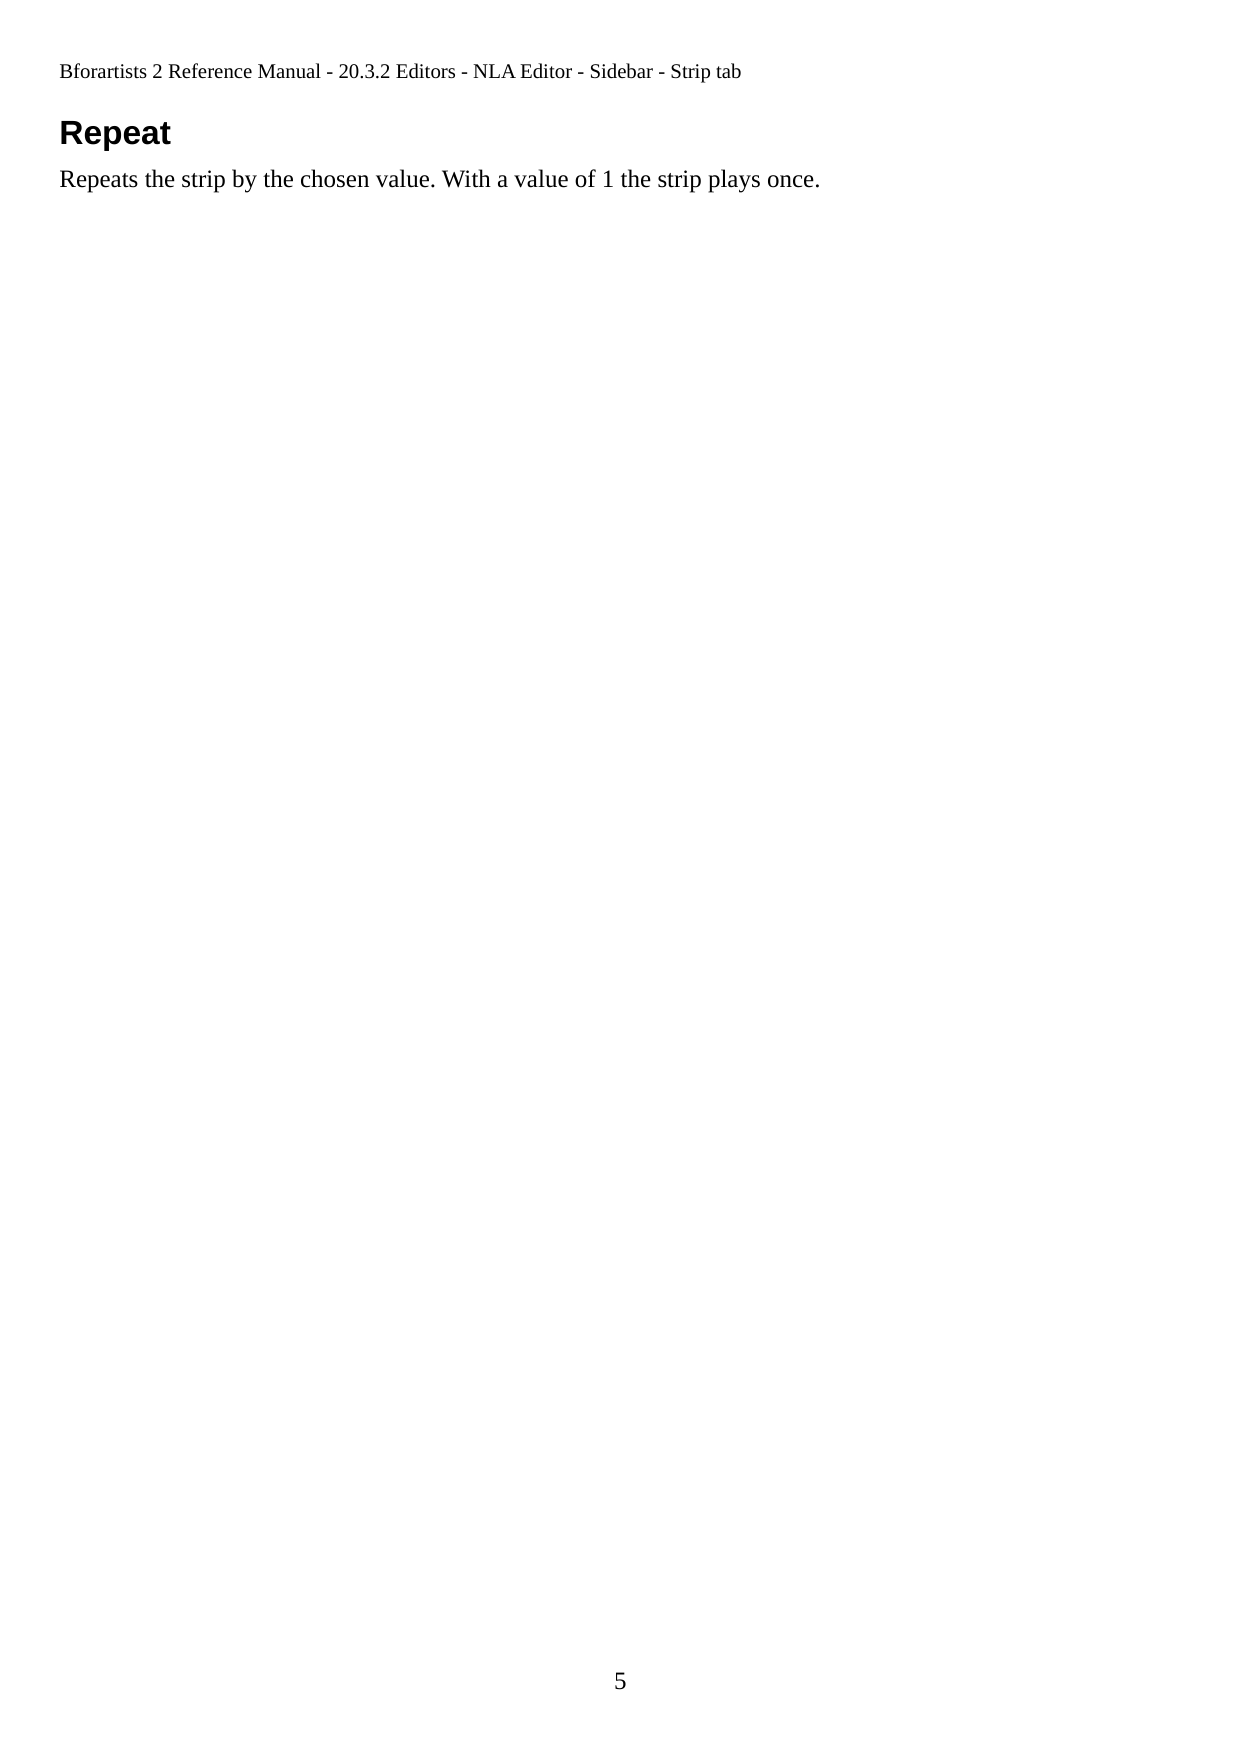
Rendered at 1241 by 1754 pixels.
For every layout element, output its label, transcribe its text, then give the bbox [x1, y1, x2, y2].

text Repeats the strip by the chosen value. With a value of 1 the strip plays once. [59, 164, 1181, 192]
subtitle Repeat [59, 113, 1181, 151]
